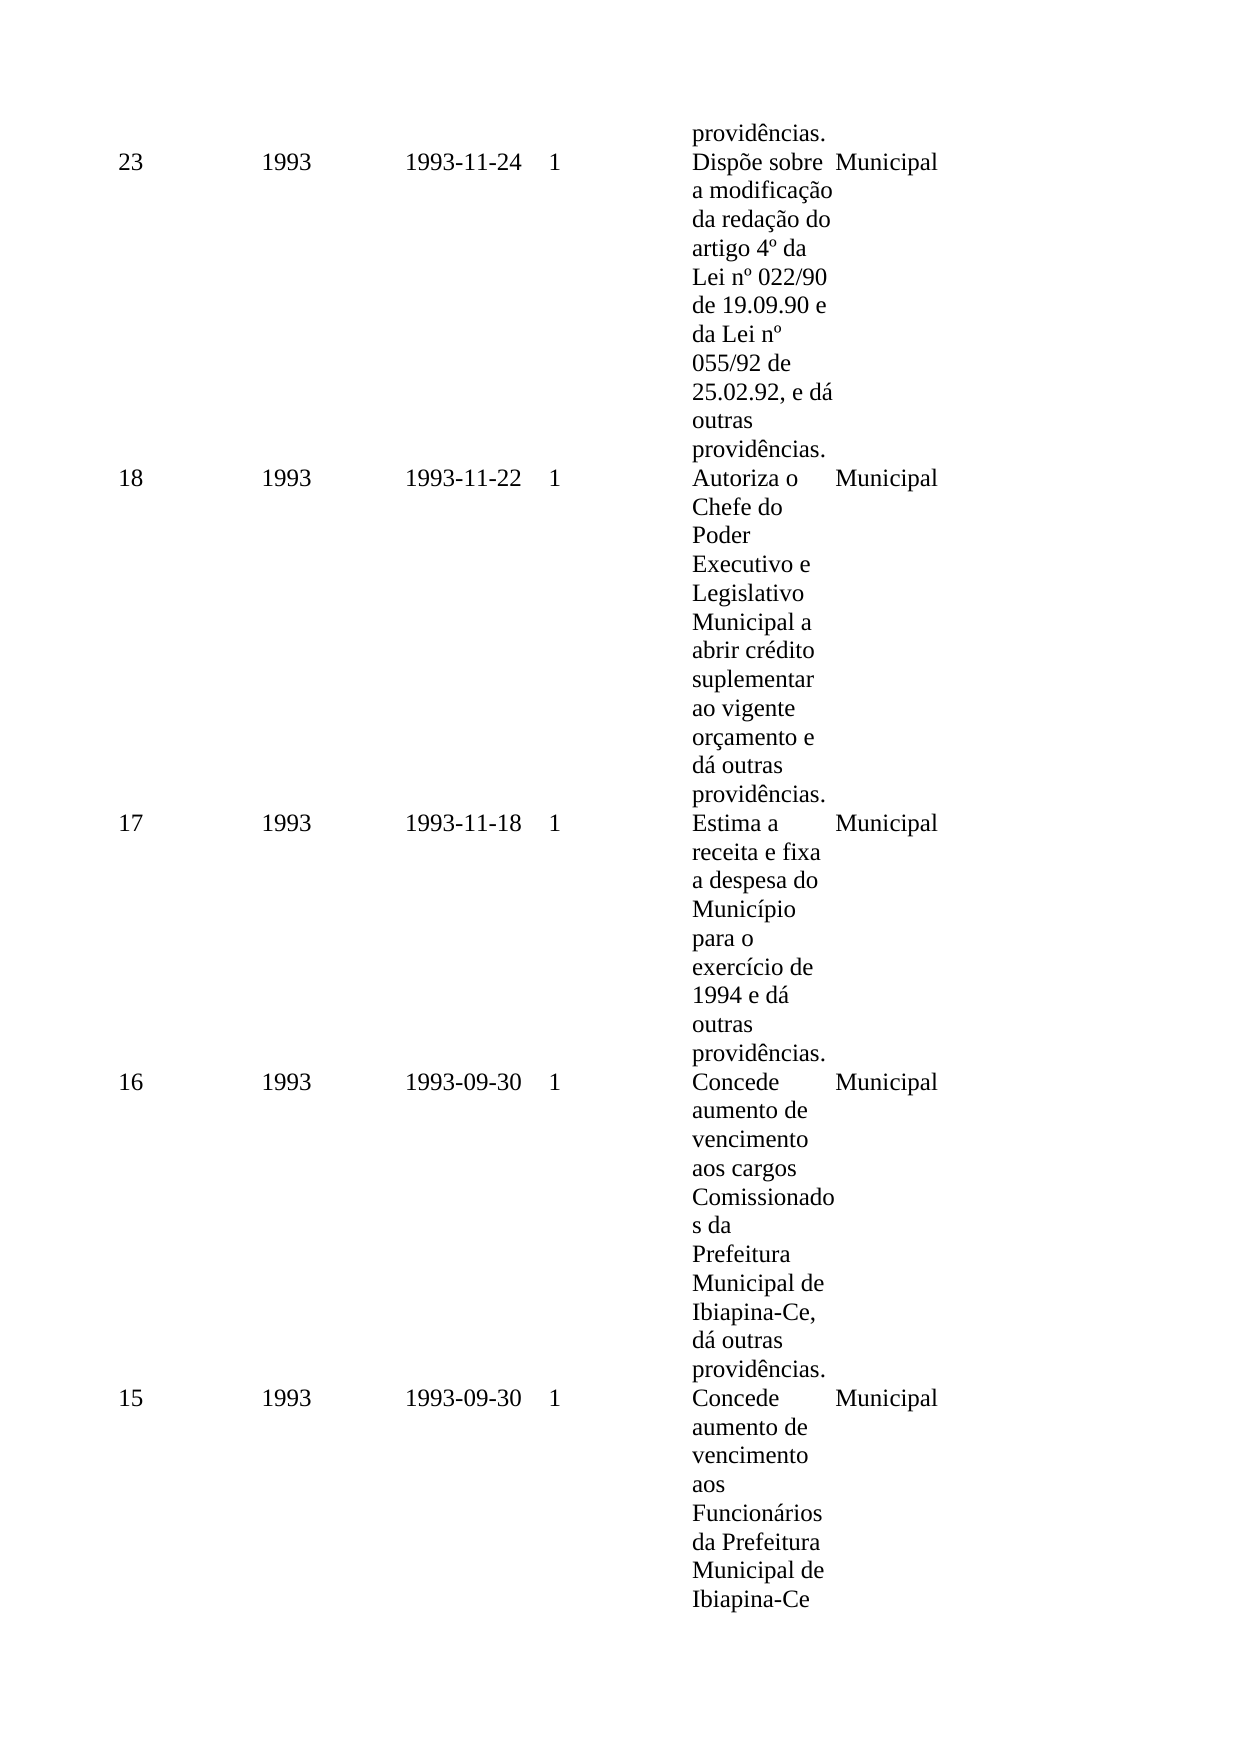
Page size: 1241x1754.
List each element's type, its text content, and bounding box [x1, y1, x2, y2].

table_cell [118, 118, 261, 147]
table_cell Municipal [835, 808, 979, 1067]
table_cell Municipal [835, 463, 979, 808]
table_cell [261, 118, 405, 147]
table_cell 1 [548, 463, 692, 808]
table_cell [979, 118, 1122, 147]
table_cell 1993-11-22 [405, 463, 548, 808]
table_cell [979, 808, 1122, 1067]
table_cell Municipal [835, 1383, 979, 1613]
table_cell 1993 [261, 463, 405, 808]
table_cell Municipal [835, 147, 979, 463]
table_cell 1993-09-30 [405, 1383, 548, 1613]
table_cell Concede aumento de vencimento aos Funcionários da Prefeitura Municipal de Ibiapina-Ce [692, 1383, 835, 1613]
table_cell 1993 [261, 1067, 405, 1383]
table_cell [979, 1383, 1122, 1613]
table_cell 1 [548, 1383, 692, 1613]
table_cell 1 [548, 808, 692, 1067]
table_cell providências. [692, 118, 835, 147]
table_cell [835, 118, 979, 147]
table_cell [405, 118, 548, 147]
table_cell 1993-09-30 [405, 1067, 548, 1383]
table_cell 1993 [261, 147, 405, 463]
table_cell 18 [118, 463, 261, 808]
table_cell 1 [548, 147, 692, 463]
table_cell Estima a receita e fixa a despesa do Município para o exercício de 1994 e dá outras providências. [692, 808, 835, 1067]
table_cell 16 [118, 1067, 261, 1383]
table_cell 23 [118, 147, 261, 463]
table_cell 15 [118, 1383, 261, 1613]
table_cell Autoriza o Chefe do Poder Executivo e Legislativo Municipal a abrir crédito suplementar ao vigente orçamento e dá outras providências. [692, 463, 835, 808]
table_cell 1993-11-18 [405, 808, 548, 1067]
table_cell [979, 1067, 1122, 1383]
table_cell 1993-11-24 [405, 147, 548, 463]
table_cell 17 [118, 808, 261, 1067]
table_cell 1993 [261, 1383, 405, 1613]
table_cell 1 [548, 1067, 692, 1383]
table_cell Concede aumento de vencimento aos cargos Comissionados da Prefeitura Municipal de Ibiapina-Ce, dá outras providências. [692, 1067, 835, 1383]
table_cell [548, 118, 692, 147]
table_cell 1993 [261, 808, 405, 1067]
table_cell Dispõe sobre a modificação da redação do artigo 4º da Lei nº 022/90 de 19.09.90 e da Lei nº 055/92 de 25.02.92, e dá outras providências. [692, 147, 835, 463]
table_cell [979, 463, 1122, 808]
table_cell [979, 147, 1122, 463]
table_cell Municipal [835, 1067, 979, 1383]
